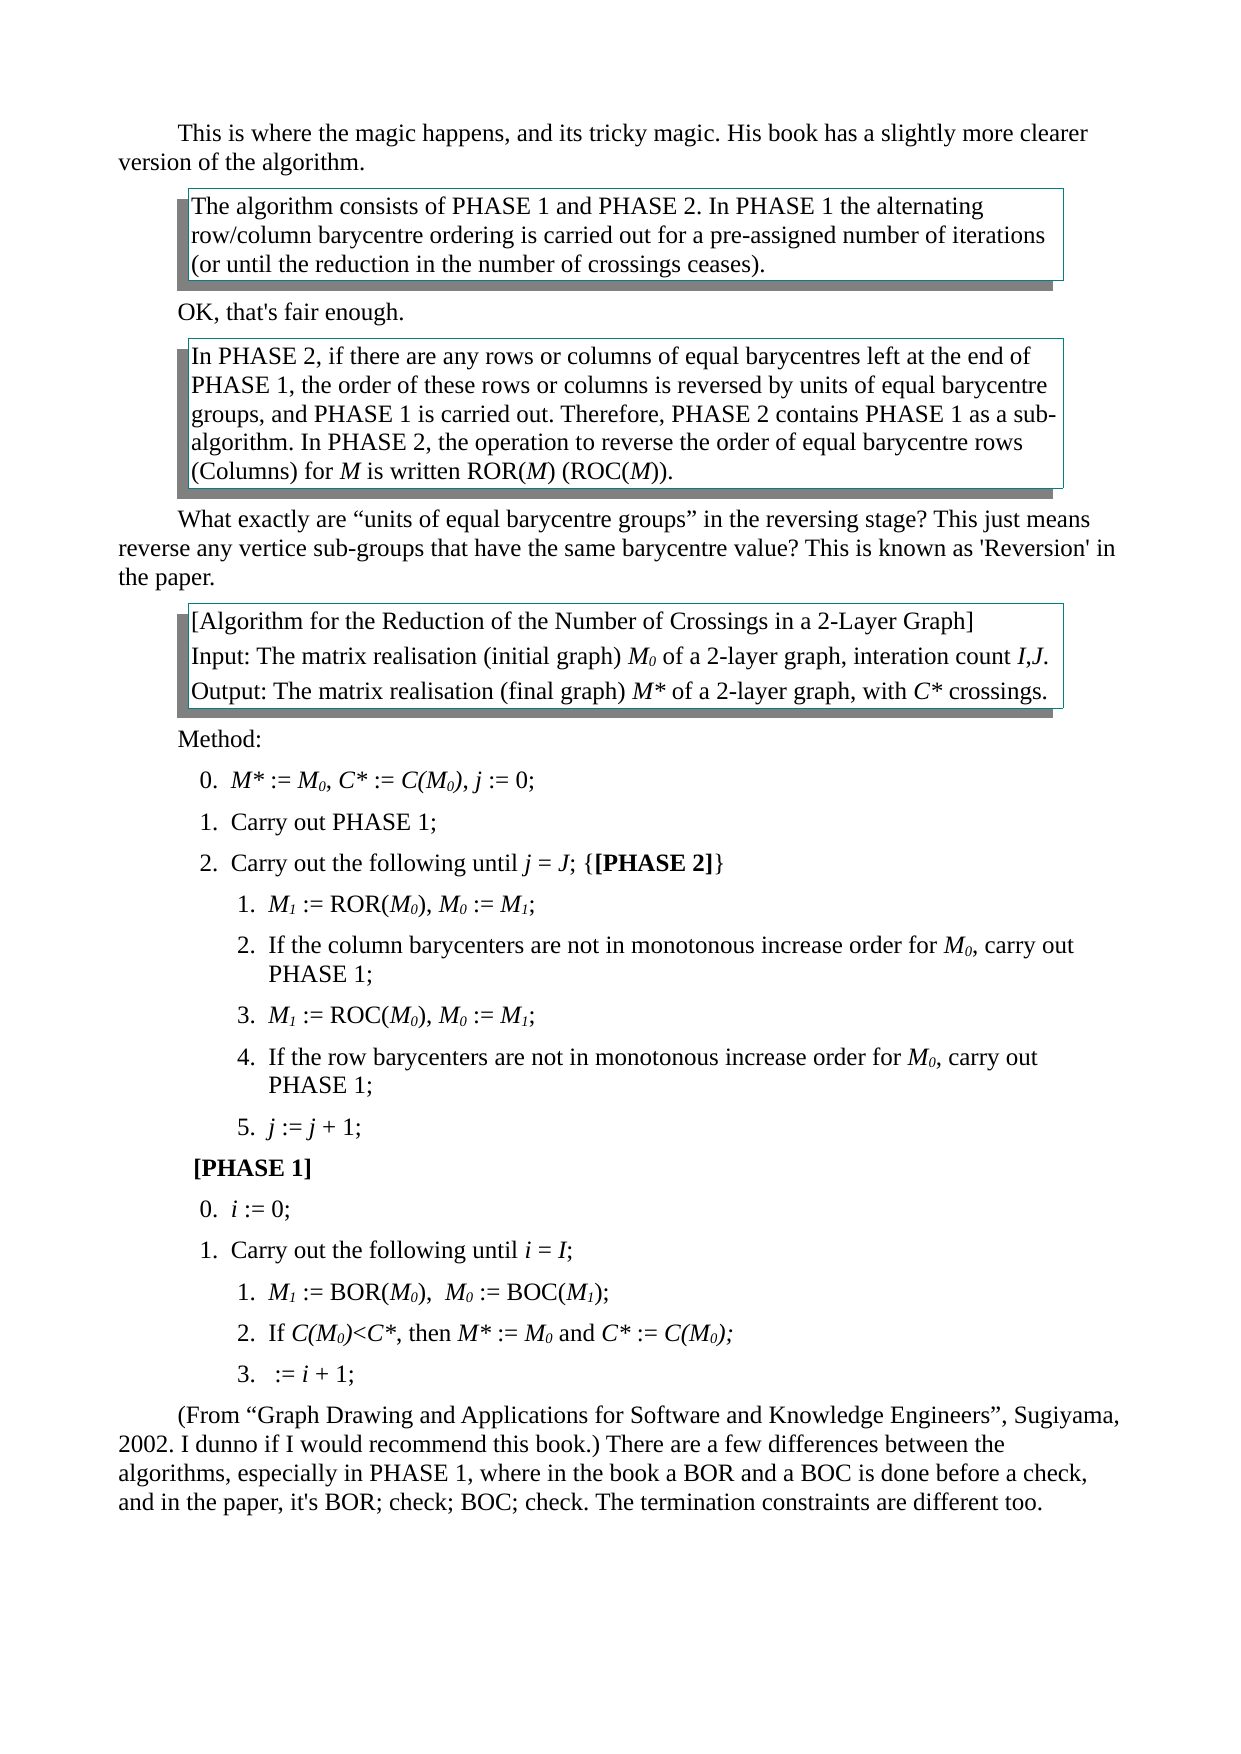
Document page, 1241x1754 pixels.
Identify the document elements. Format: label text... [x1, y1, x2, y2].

list [PHASE 1] [156, 1153, 1122, 1182]
text This is where the magic happens, and its tricky magic. His book has a slightly more clearer version of the algorithm. [118, 118, 1122, 176]
list If C(M0)<C*, then M* := M0 and C* := C(M0); [231, 1318, 1122, 1347]
list := i + 1; [231, 1359, 1122, 1388]
list Carry out PHASE 1; [193, 807, 1122, 835]
list If the row barycenters are not in monotonous increase order for M0, carry out PHASE 1; [231, 1042, 1122, 1099]
list M* := M0, C* := C(M0), j := 0; [193, 765, 1122, 794]
list Carry out the following until j = J; {[PHASE 2]} [193, 848, 1122, 877]
list M1 := BOR(M0), M0 := BOC(M1); [231, 1277, 1122, 1305]
text [Algorithm for the Reduction of the Number of Crossings in a 2-Layer Graph] [189, 604, 1063, 635]
list j := j + 1; [231, 1112, 1122, 1140]
text Input: The matrix realisation (initial graph) M0 of a 2-layer graph, interation count I,J. [189, 638, 1063, 670]
list M1 := ROC(M0), M0 := M1; [231, 1000, 1122, 1029]
text In PHASE 2, if there are any rows or columns of equal barycentres left at the end of PHASE 1, the order of these rows or columns is reversed by units of equal barycentre groups, and PHASE 1 is carried out. Therefore, PHASE 2 contains PHASE 1 as a sub-algorithm. In PHASE 2, the operation to reverse the order of equal barycentre rows (Columns) for M is written ROR(M) (ROC(M)). [189, 339, 1063, 488]
text OK, that's fair enough. [118, 297, 1122, 326]
text Output: The matrix realisation (final graph) M* of a 2-layer graph, with C* crossings. [189, 673, 1063, 707]
list i := 0; [193, 1194, 1122, 1223]
text What exactly are “units of equal barycentre groups” in the reversing stage? This just means reverse any vertice sub-groups that have the same barycentre value? This is known as 'Reversion' in the paper. [118, 504, 1122, 591]
list M1 := ROR(M0), M0 := M1; [231, 889, 1122, 918]
text The algorithm consists of PHASE 1 and PHASE 2. In PHASE 1 the alternating row/column barycentre ordering is carried out for a pre-assigned number of iterations (or until the reduction in the number of crossings ceases). [189, 189, 1063, 280]
list Carry out the following until i = I; [193, 1235, 1122, 1264]
text (From “Graph Drawing and Applications for Software and Knowledge Engineers”, Sugiyama, 2002. I dunno if I would recommend this book.) There are a few differences between the algorithms, especially in PHASE 1, where in the book a BOR and a BOC is done before a check, and in the paper, it's BOR; check; BOC; check. The termination constraints are different too. [118, 1400, 1122, 1515]
text Method: [118, 724, 1122, 753]
list If the column barycenters are not in monotonous increase order for M0, carry out PHASE 1; [231, 930, 1122, 988]
